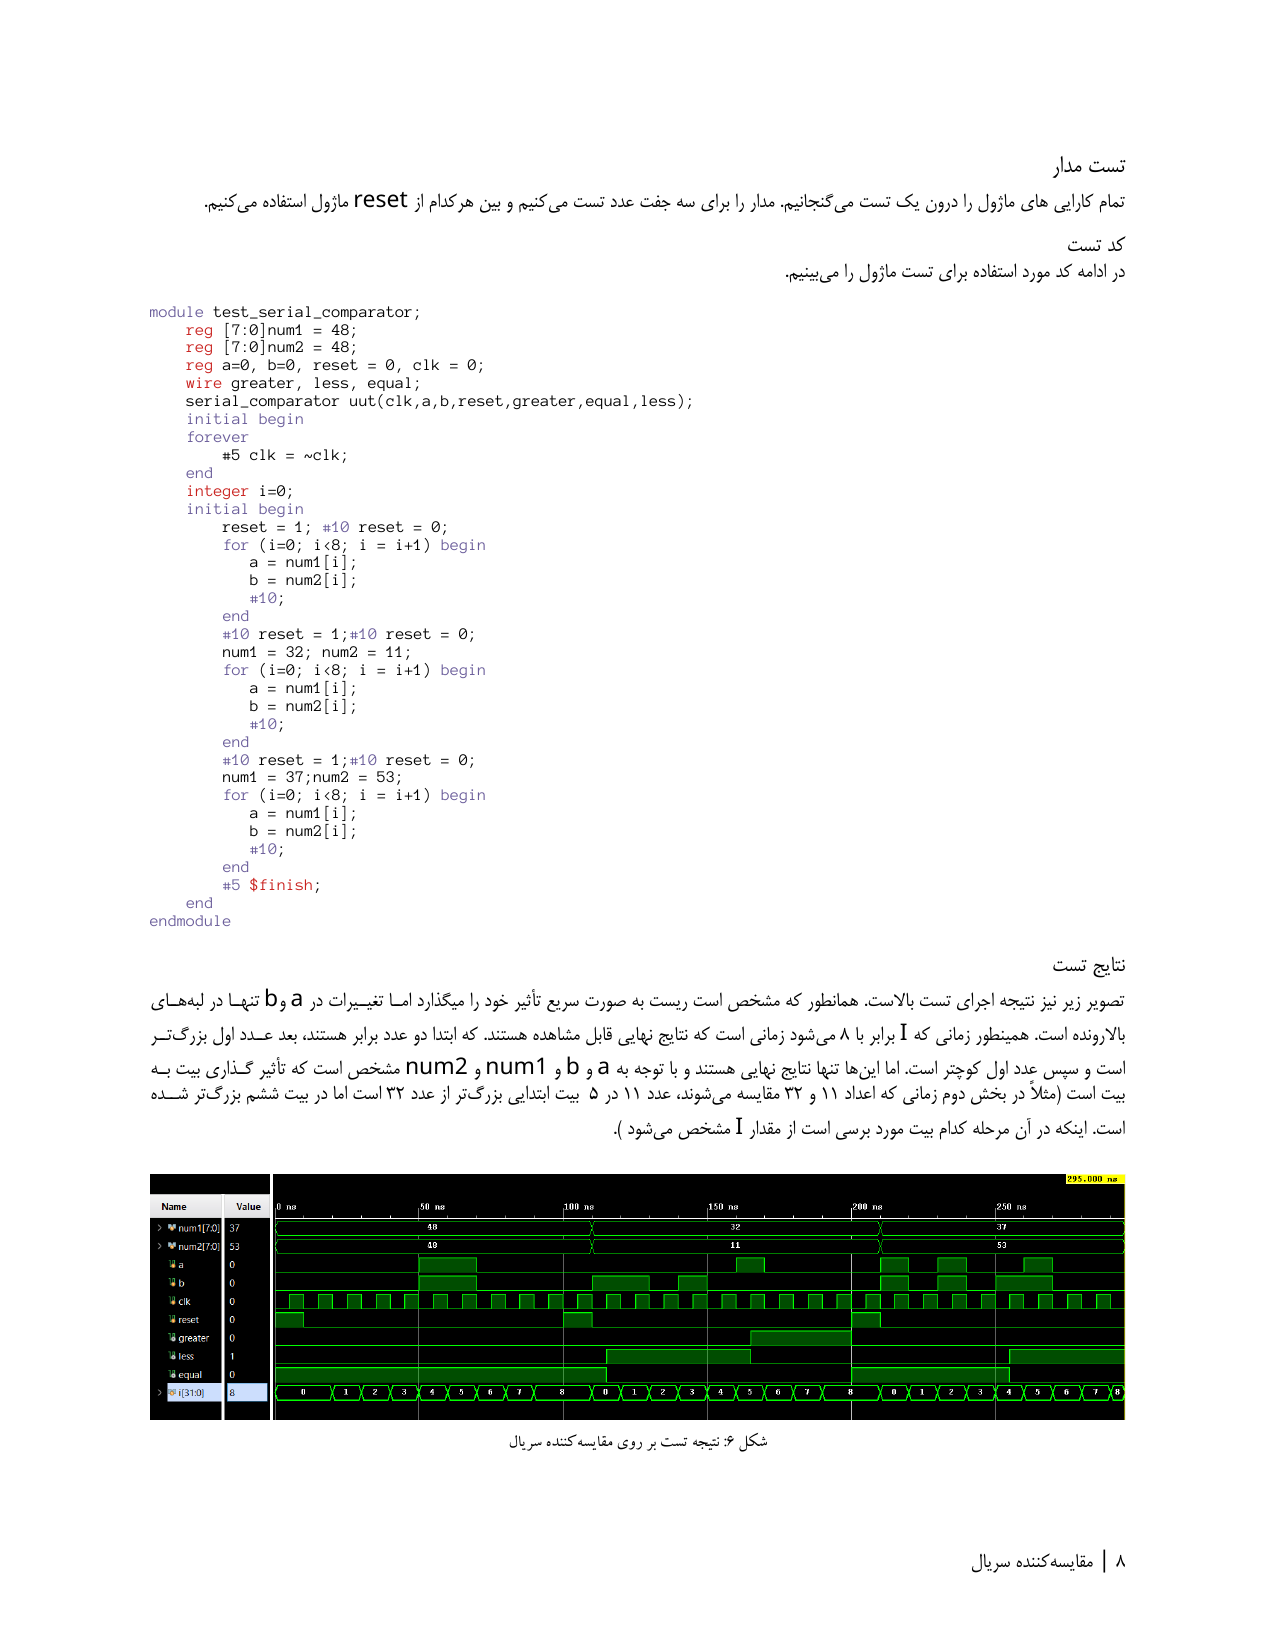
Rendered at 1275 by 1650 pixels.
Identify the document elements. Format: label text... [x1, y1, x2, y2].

text end [150, 895, 1125, 911]
text reg [7:0]num1 = 48; [150, 321, 1125, 338]
text شکل ۶: نتیجه تست بر روی مقایسه‌کننده سریال [150, 1420, 1125, 1454]
text for (i=0; i<8; i = i+1) begin [150, 536, 1125, 553]
text #10 reset = 1;#10 reset = 0; [150, 751, 1125, 768]
text #5 $finish; [150, 877, 1125, 893]
text b = num2[i]; [150, 823, 1125, 840]
text serial_comparator uut(clk,a,b,reset,greater,equal,less); [150, 393, 1125, 410]
text #10; [150, 590, 1125, 607]
text endmodule [150, 913, 1125, 929]
text end [150, 465, 1125, 481]
text a = num1[i]; [150, 554, 1125, 571]
text forever [150, 429, 1125, 446]
text a = num1[i]; [150, 805, 1125, 822]
text b = num2[i]; [150, 698, 1125, 714]
text reg [7:0]num2 = 48; [150, 339, 1125, 356]
text تمام کارایی های ماژول را درون یک تست می‌گنجانیم. مدار را برای سه جفت عدد تست می‌کنیم و بین هرکدام از reset ماژول استفاده می‌کنیم. [150, 183, 1125, 216]
text end [150, 859, 1125, 876]
text wire greater, less, equal; [150, 375, 1125, 392]
text در ادامه کد مورد استفاده برای تست ماژول را می‌بینیم. [150, 262, 1125, 285]
subtitle نتایج تست [150, 955, 1125, 980]
text for (i=0; i<8; i = i+1) begin [150, 662, 1125, 678]
text تصویر زیر نیز نتیجه اجرای تست بالاست. همانطور که مشخص است ریست به صورت سریع تأثیر خود را میگذارد اما تغییرات در a وb تنها در لبه‌های بالارونده است. همینطور زمانی که I برابر با 8 می‌شود زمانی است که نتایج نهایی قابل مشاهده هستند. که ابتدا دو عدد برابر هستند، بعد عدد اول بزرگ‌تر است و سپس عدد اول کوچتر است. اما این‌ها تنها نتایج نهایی هستند و با توجه به a و b و num1 و num2 مشخص است که تأثیر گذاری بیت به بیت است (مثلاً در بخش دوم زمانی که اعداد 11 و 32 مقایسه می‌شوند، عدد 11 در 5 بیت ابتدایی بزرگ‌تر از عدد 32 است اما در بیت ششم بزرگ‌تر شده است. اینکه در آن مرحله کدام بیت مورد برسی است از مقدار I مشخص می‌شود ). [150, 982, 1125, 1142]
text for (i=0; i<8; i = i+1) begin [150, 787, 1125, 804]
text b = num2[i]; [150, 572, 1125, 589]
text #10; [150, 716, 1125, 732]
text end [150, 733, 1125, 750]
text reg a=0, b=0, reset = 0, clk = 0; [150, 357, 1125, 374]
picture [150, 1174, 1125, 1420]
text num1 = 32; num2 = 11; [150, 644, 1125, 661]
text integer i=0; [150, 483, 1125, 499]
subtitle کد تست [150, 235, 1125, 260]
text module test_serial_comparator; [150, 303, 1125, 320]
text reset = 1; #10 reset = 0; [150, 518, 1125, 535]
text #10; [150, 841, 1125, 858]
text initial begin [150, 501, 1125, 517]
subtitle تست مدار [150, 154, 1125, 181]
text num1 = 37;num2 = 53; [150, 769, 1125, 786]
text #5 clk = ~clk; [150, 447, 1125, 463]
text initial begin [150, 411, 1125, 428]
text #10 reset = 1;#10 reset = 0; [150, 626, 1125, 643]
text a = num1[i]; [150, 680, 1125, 696]
text end [150, 608, 1125, 625]
